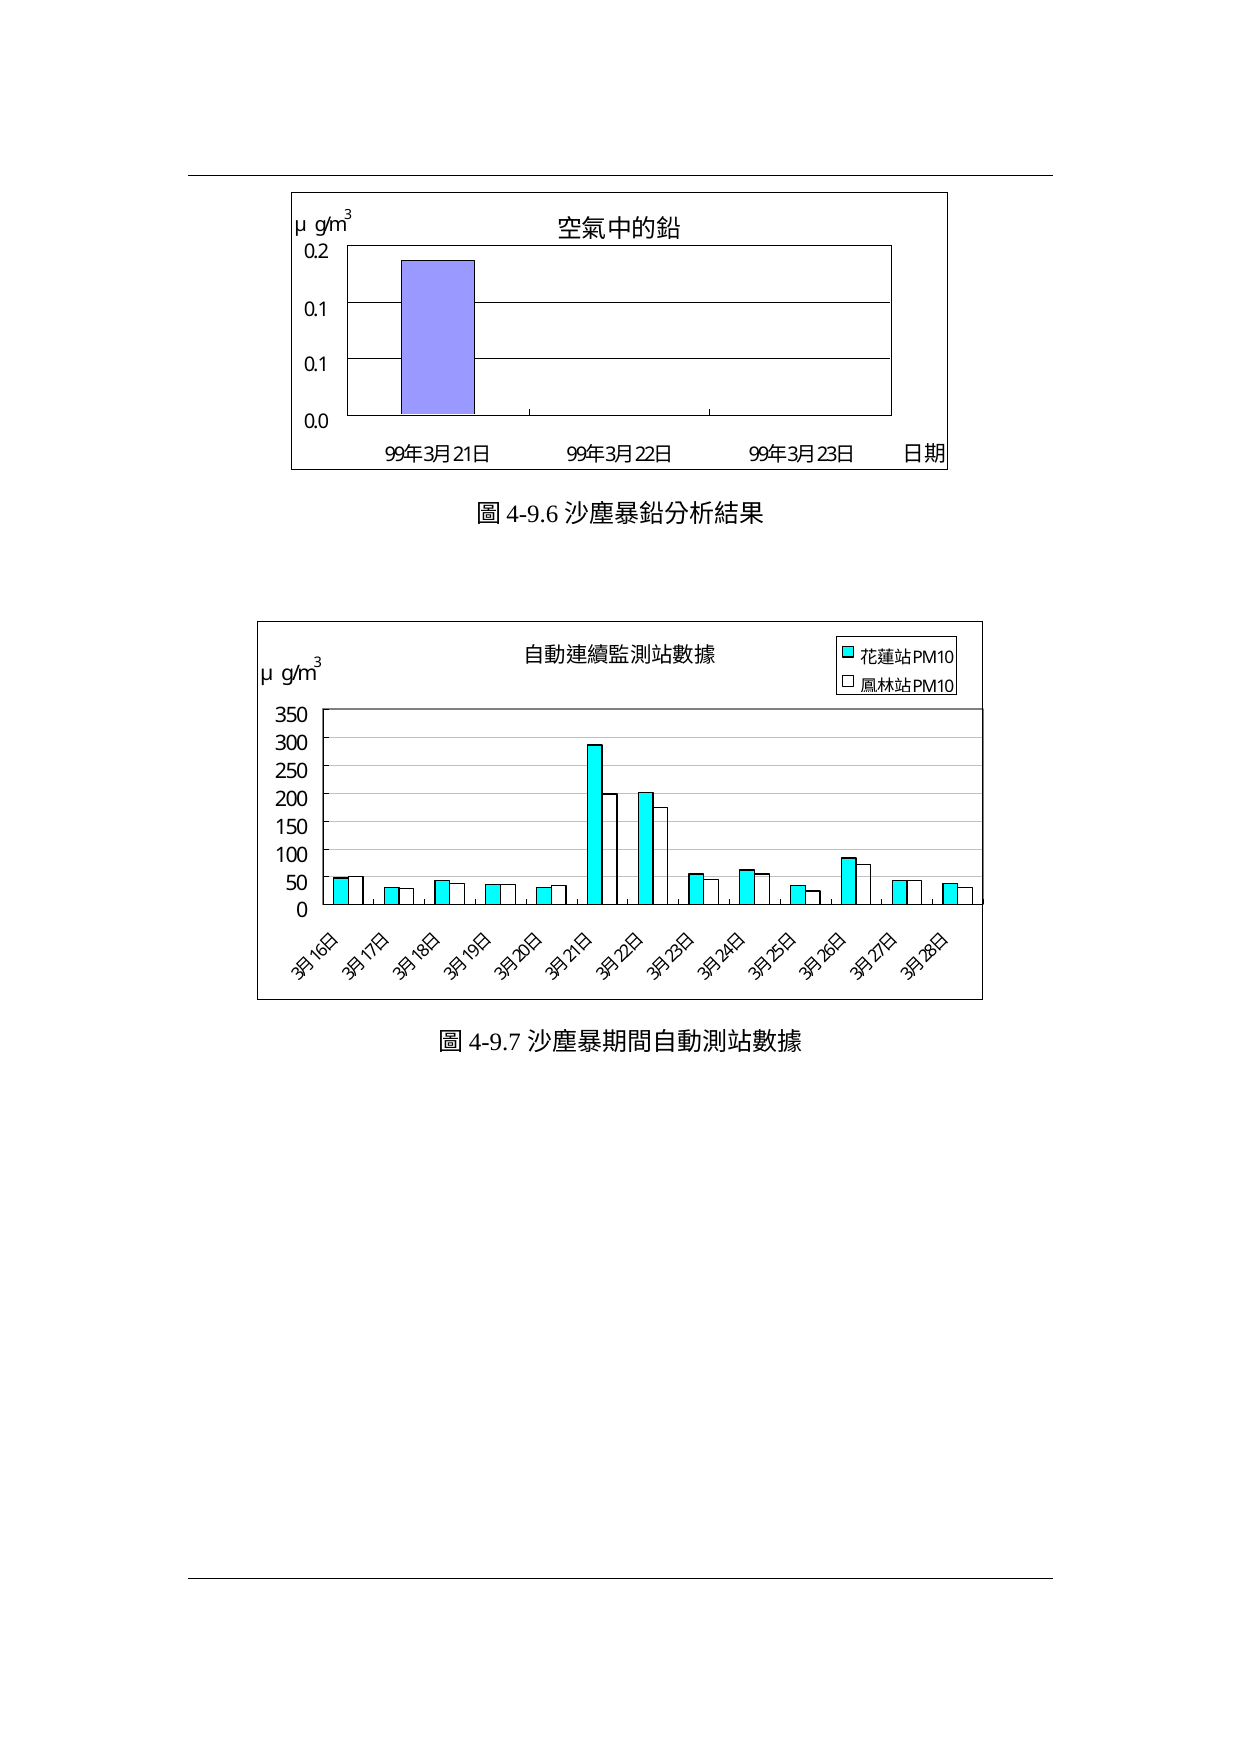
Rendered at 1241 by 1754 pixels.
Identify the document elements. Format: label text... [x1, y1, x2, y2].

text 圖4-9.7 沙塵暴期間自動測站數據 [187, 1021, 1053, 1058]
text 圖4-9.6 沙塵暴鉛分析結果 [187, 492, 1053, 530]
